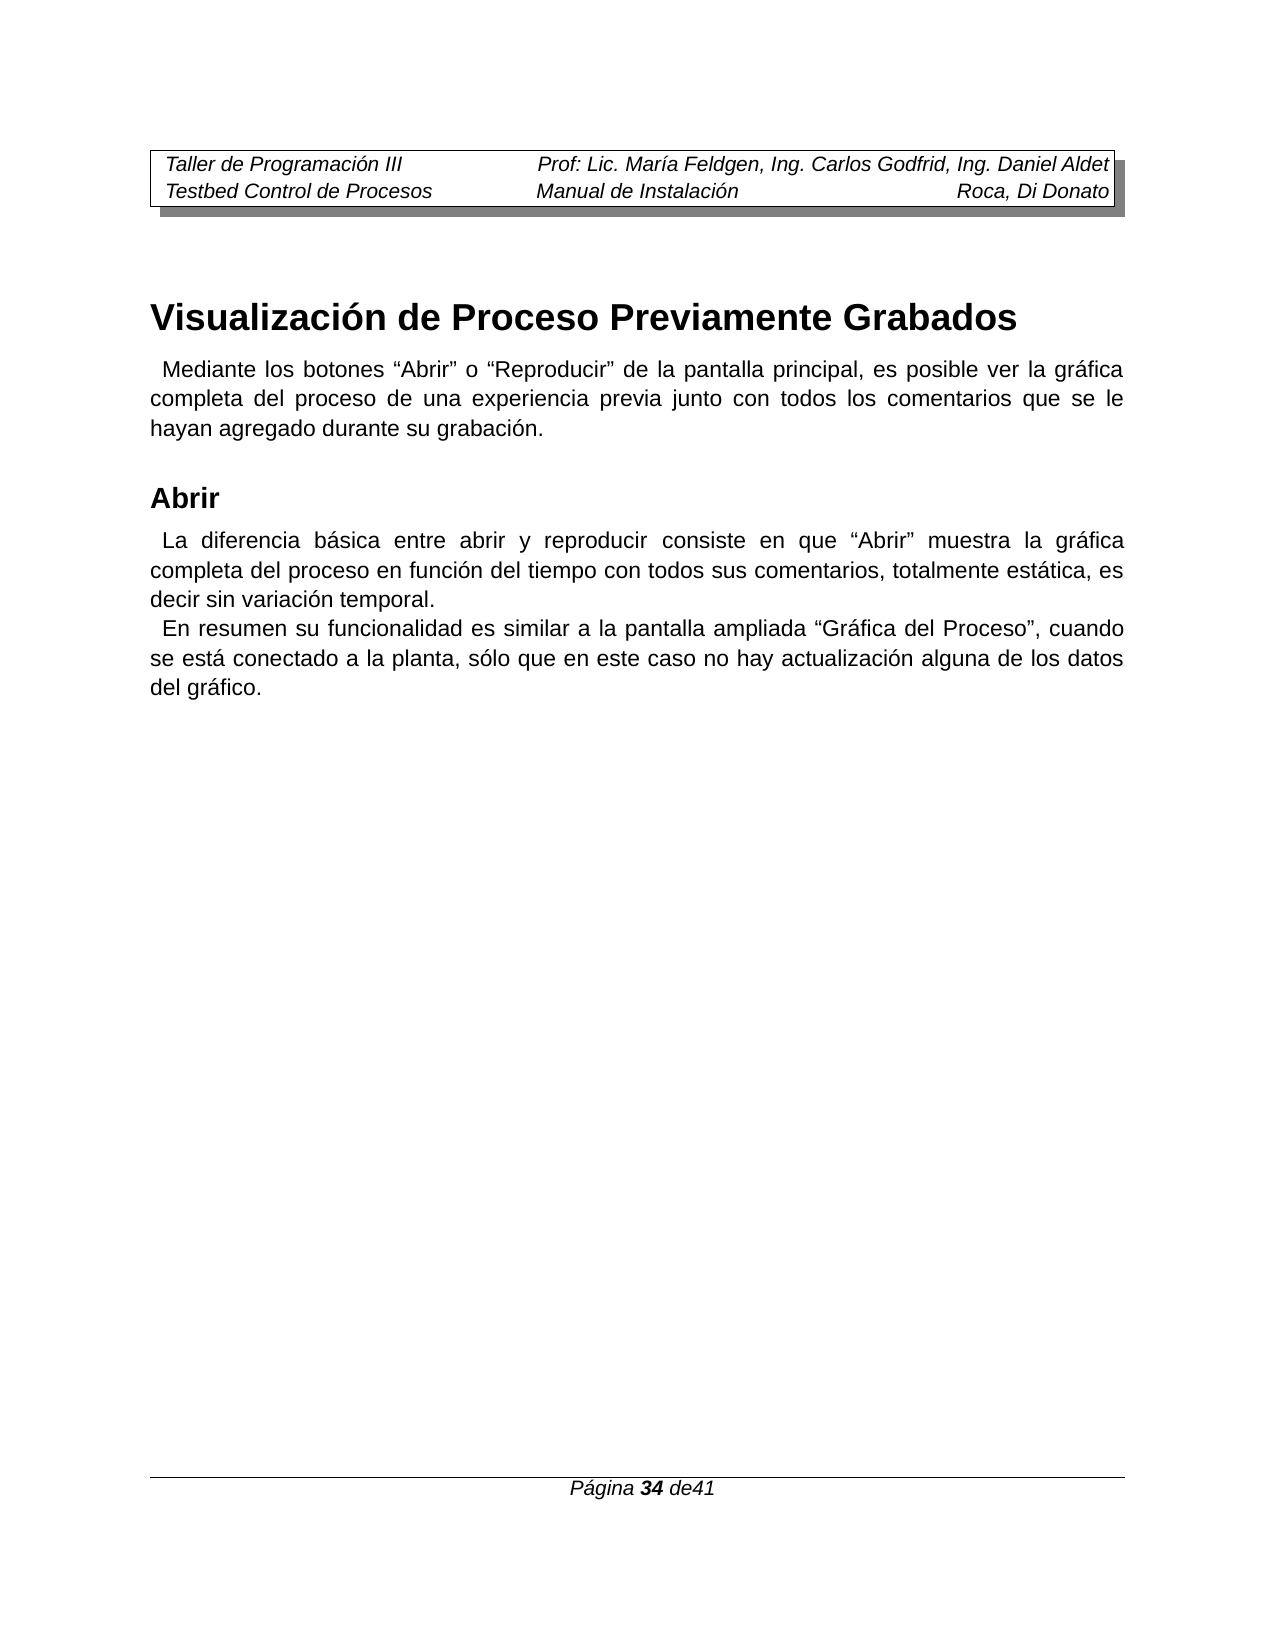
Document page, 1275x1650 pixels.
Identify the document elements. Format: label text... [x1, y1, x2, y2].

text La diferencia básica entre abrir y reproducir consiste en que “Abrir” muestra la gráfica completa del proceso en función del tiempo con todos sus comentarios, totalmente estática, es decir sin variación temporal. [150, 528, 1125, 612]
subtitle Abrir [150, 482, 1125, 515]
text En resumen su funcionalidad es similar a la pantalla ampliada “Gráfica del Proceso”, cuando se está conectado a la planta, sólo que en este caso no hay actualización alguna de los datos del gráfico. [150, 616, 1125, 701]
text Mediante los botones “Abrir” o “Reproducir” de la pantalla principal, es posible ver la gráfica completa del proceso de una experiencia previa junto con todos los comentarios que se le hayan agregado durante su grabación. [150, 357, 1125, 441]
subtitle Visualización de Proceso Previamente Grabados [150, 296, 1125, 338]
